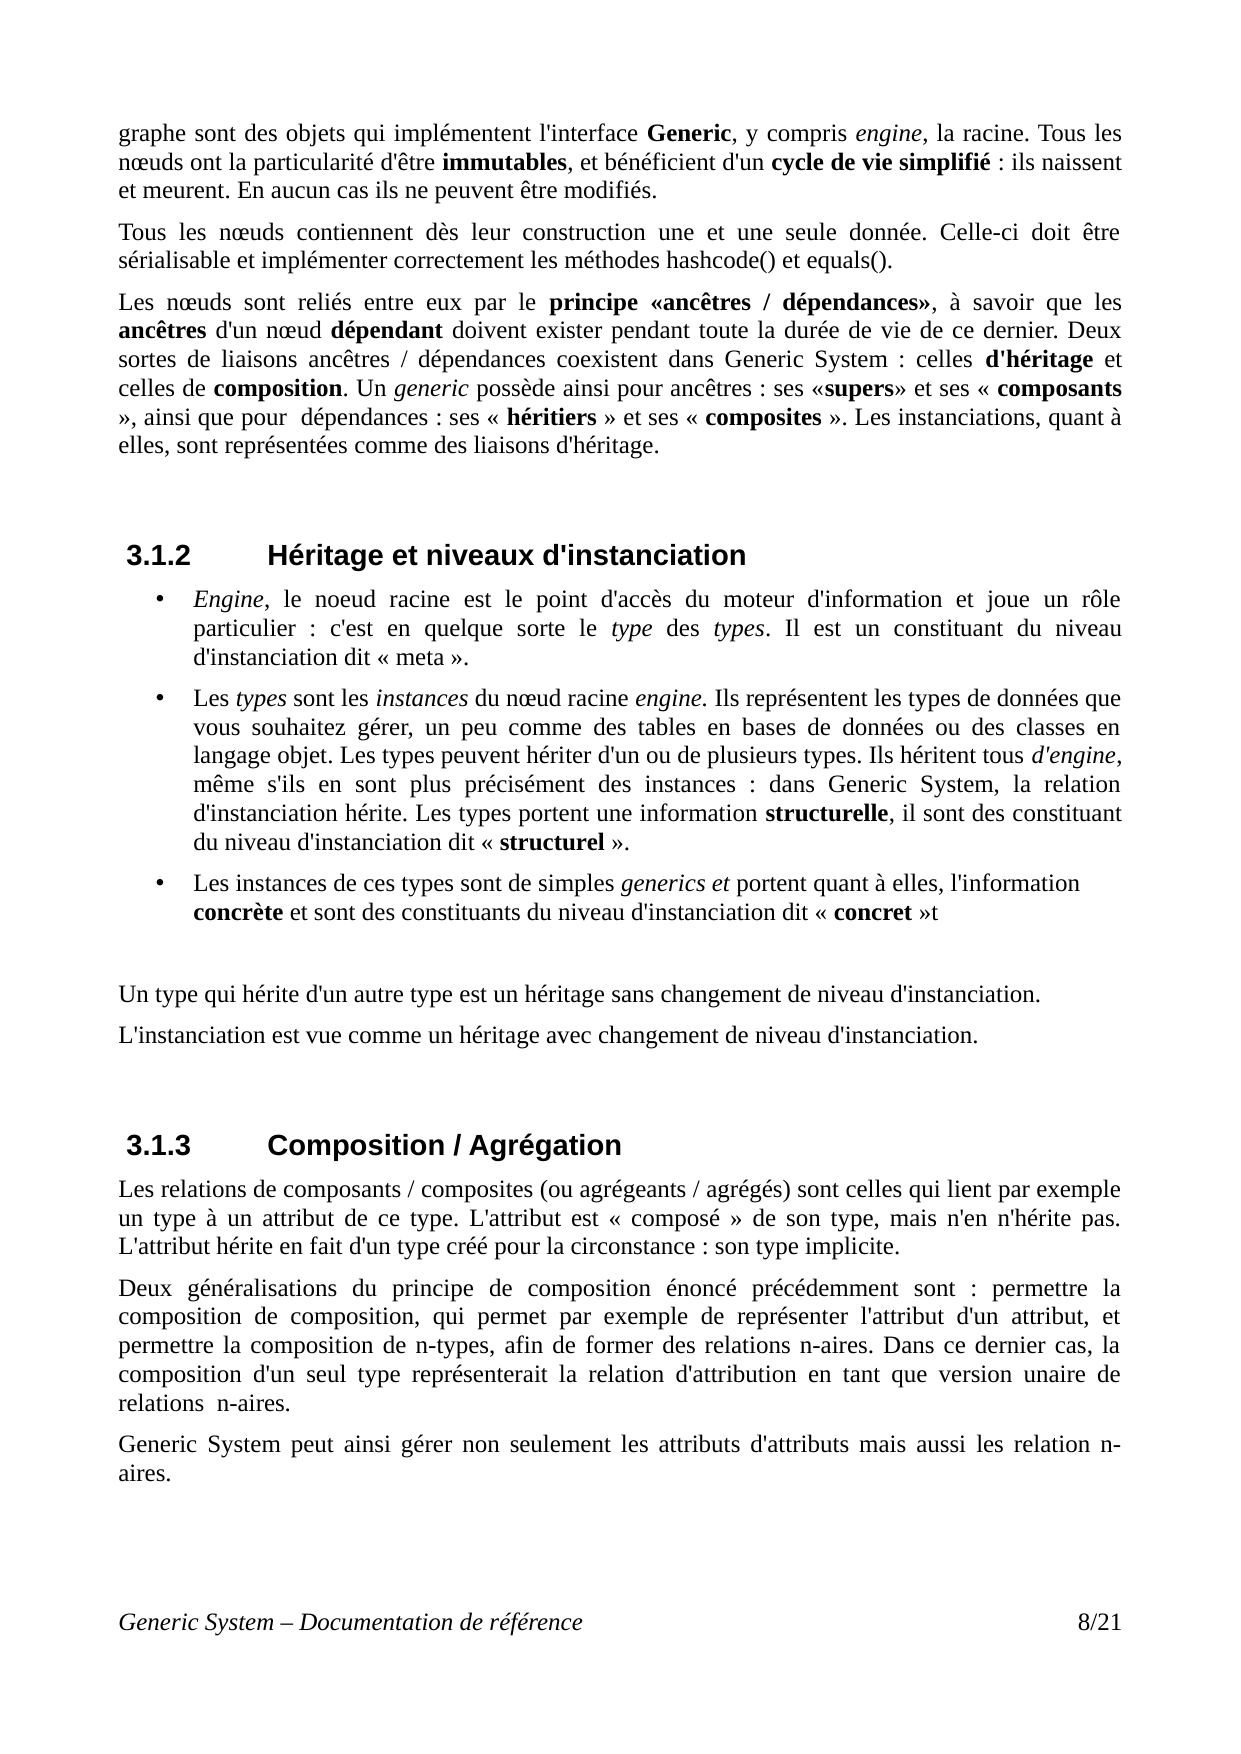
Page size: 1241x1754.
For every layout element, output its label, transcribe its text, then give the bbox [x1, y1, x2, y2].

subtitle Composition / Agrégation [118, 1128, 1122, 1161]
text Les relations de composants / composites (ou agrégeants / agrégés) sont celles qui lient par exemple un type à un attribut de ce type. L'attribut est « composé » de son type, mais n'en n'hérite pas. L'attribut hérite en fait d'un type créé pour la circonstance : son type implicite. [118, 1174, 1122, 1260]
text Deux généralisations du principe de composition énoncé précédemment sont : permettre la composition de composition, qui permet par exemple de représenter l'attribut d'un attribut, et permettre la composition de n-types, afin de former des relations n-aires. Dans ce dernier cas, la composition d'un seul type représenterait la relation d'attribution en tant que version unaire de relations n-aires. [118, 1273, 1122, 1416]
list Les types sont les instances du nœud racine engine. Ils représentent les types de données que vous souhaitez gérer, un peu comme des tables en bases de données ou des classes en langage objet. Les types peuvent hériter d'un ou de plusieurs types. Ils héritent tous d'engine, même s'ils en sont plus précisément des instances : dans Generic System, la relation d'instanciation hérite. Les types portent une information structurelle, il sont des constituant du niveau d'instanciation dit « structurel ». [156, 683, 1122, 855]
list Les instances de ces types sont de simples generics et portent quant à elles, l'information concrète et sont des constituants du niveau d'instanciation dit « concret »t [156, 868, 1122, 925]
text L'instanciation est vue comme un héritage avec changement de niveau d'instanciation. [118, 1020, 1122, 1049]
text Un type qui hérite d'un autre type est un héritage sans changement de niveau d'instanciation. [118, 979, 1122, 1008]
text Generic System peut ainsi gérer non seulement les attributs d'attributs mais aussi les relation n-aires. [118, 1429, 1122, 1486]
text Tous les nœuds contiennent dès leur construction une et une seule donnée. Celle-ci doit être sérialisable et implémenter correctement les méthodes hashcode() et equals(). [118, 217, 1122, 274]
subtitle Héritage et niveaux d'instanciation [118, 538, 1122, 572]
list Engine, le noeud racine est le point d'accès du moteur d'information et joue un rôle particulier : c'est en quelque sorte le type des types. Il est un constituant du niveau d'instanciation dit « meta ». [156, 584, 1122, 670]
text graphe sont des objets qui implémentent l'interface Generic, y compris engine, la racine. Tous les nœuds ont la particularité d'être immutables, et bénéficient d'un cycle de vie simplifié : ils naissent et meurent. En aucun cas ils ne peuvent être modifiés. [118, 118, 1122, 204]
text Les nœuds sont reliés entre eux par le principe «ancêtres / dépendances», à savoir que les ancêtres d'un nœud dépendant doivent exister pendant toute la durée de vie de ce dernier. Deux sortes de liaisons ancêtres / dépendances coexistent dans Generic System : celles d'héritage et celles de composition. Un generic possède ainsi pour ancêtres : ses «supers» et ses « composants », ainsi que pour dépendances : ses « héritiers » et ses « composites ». Les instanciations, quant à elles, sont représentées comme des liaisons d'héritage. [118, 287, 1122, 459]
